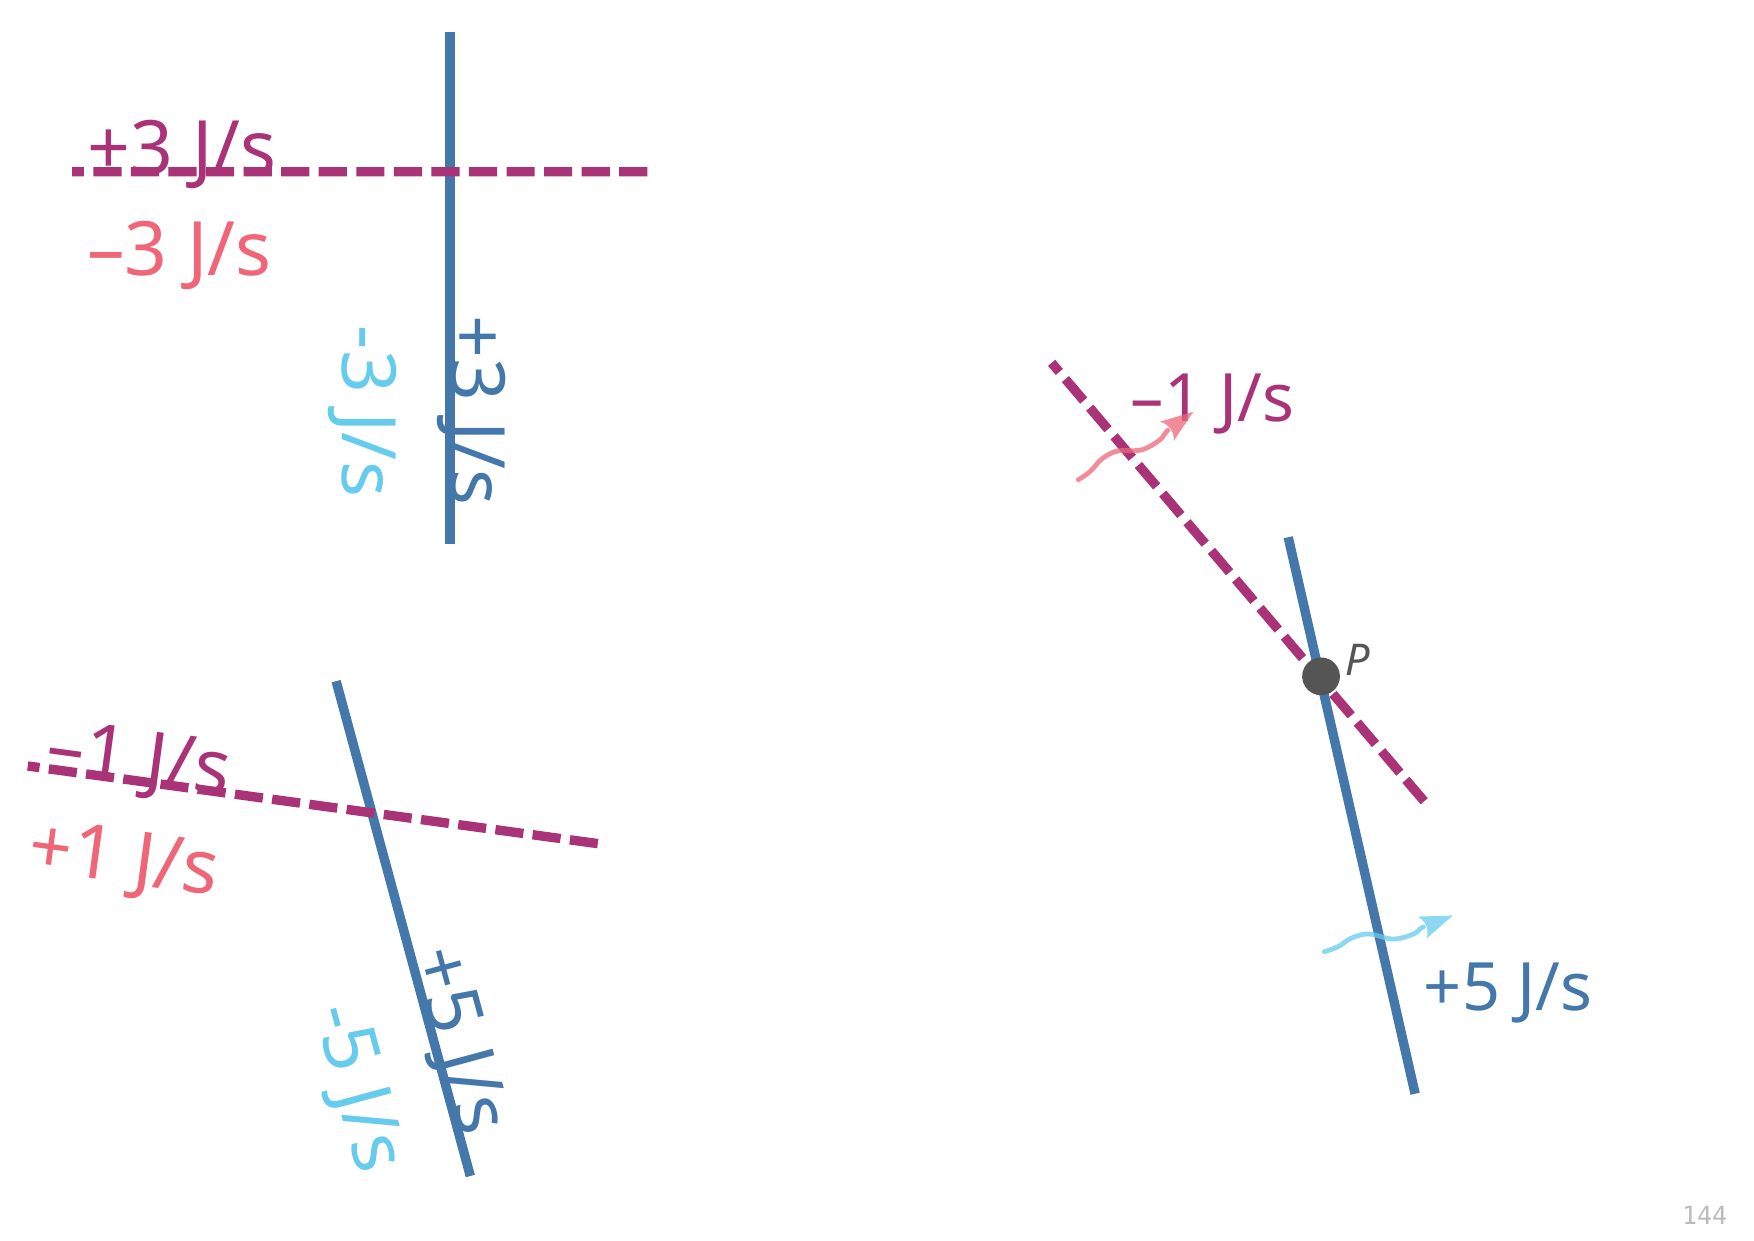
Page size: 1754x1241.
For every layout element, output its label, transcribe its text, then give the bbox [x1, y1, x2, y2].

text_box [1183, 519, 1209, 547]
text_box P [1329, 615, 1387, 679]
text_box +5 J/s [408, 914, 564, 1166]
text_box [506, 167, 535, 177]
text_box [1159, 490, 1185, 519]
text_box [1232, 576, 1258, 604]
text_box [122, 782, 150, 787]
text_box [48, 771, 77, 778]
text_box [393, 167, 423, 177]
text_box [27, 761, 40, 772]
text_box +3 J/s [72, 76, 306, 174]
text_box [308, 799, 338, 813]
text_box [1134, 461, 1161, 490]
text_box [494, 825, 524, 839]
text_box [1280, 633, 1307, 662]
text_box [1378, 748, 1404, 776]
text_box [281, 167, 310, 177]
text_box [468, 167, 498, 177]
text_box +3 J/s [452, 300, 550, 535]
text_box -5 J/s [307, 959, 457, 1191]
text_box [1086, 404, 1112, 433]
text_box [318, 167, 347, 177]
text_box [457, 819, 487, 834]
text_box [197, 792, 226, 798]
text_box [420, 814, 450, 829]
text_box [271, 794, 301, 808]
text_box [1061, 376, 1088, 404]
text_box [383, 809, 413, 823]
text_box [1207, 547, 1234, 576]
text_box [581, 167, 610, 177]
text_box -3 J/s [342, 311, 440, 525]
text_box +5 J/s [1409, 922, 1621, 1012]
text_box [544, 167, 573, 177]
text_box [532, 830, 562, 844]
text_box [234, 792, 264, 803]
text_box [1302, 657, 1355, 719]
text_box [1353, 719, 1380, 748]
text_box [1110, 433, 1136, 461]
text_box [356, 167, 385, 177]
text_box –1 J/s [1115, 333, 1341, 423]
text_box [85, 777, 114, 783]
text_box [431, 167, 460, 177]
text_box [1256, 605, 1282, 633]
text_box +1 J/s [12, 771, 257, 900]
text_box –3 J/s [72, 177, 306, 275]
text_box [569, 835, 599, 849]
text_box [1402, 776, 1428, 805]
text_box [619, 167, 648, 177]
text_box [159, 787, 188, 793]
text_box [345, 804, 376, 818]
text_box –1 J/s [29, 671, 267, 799]
text_box [1048, 359, 1063, 376]
